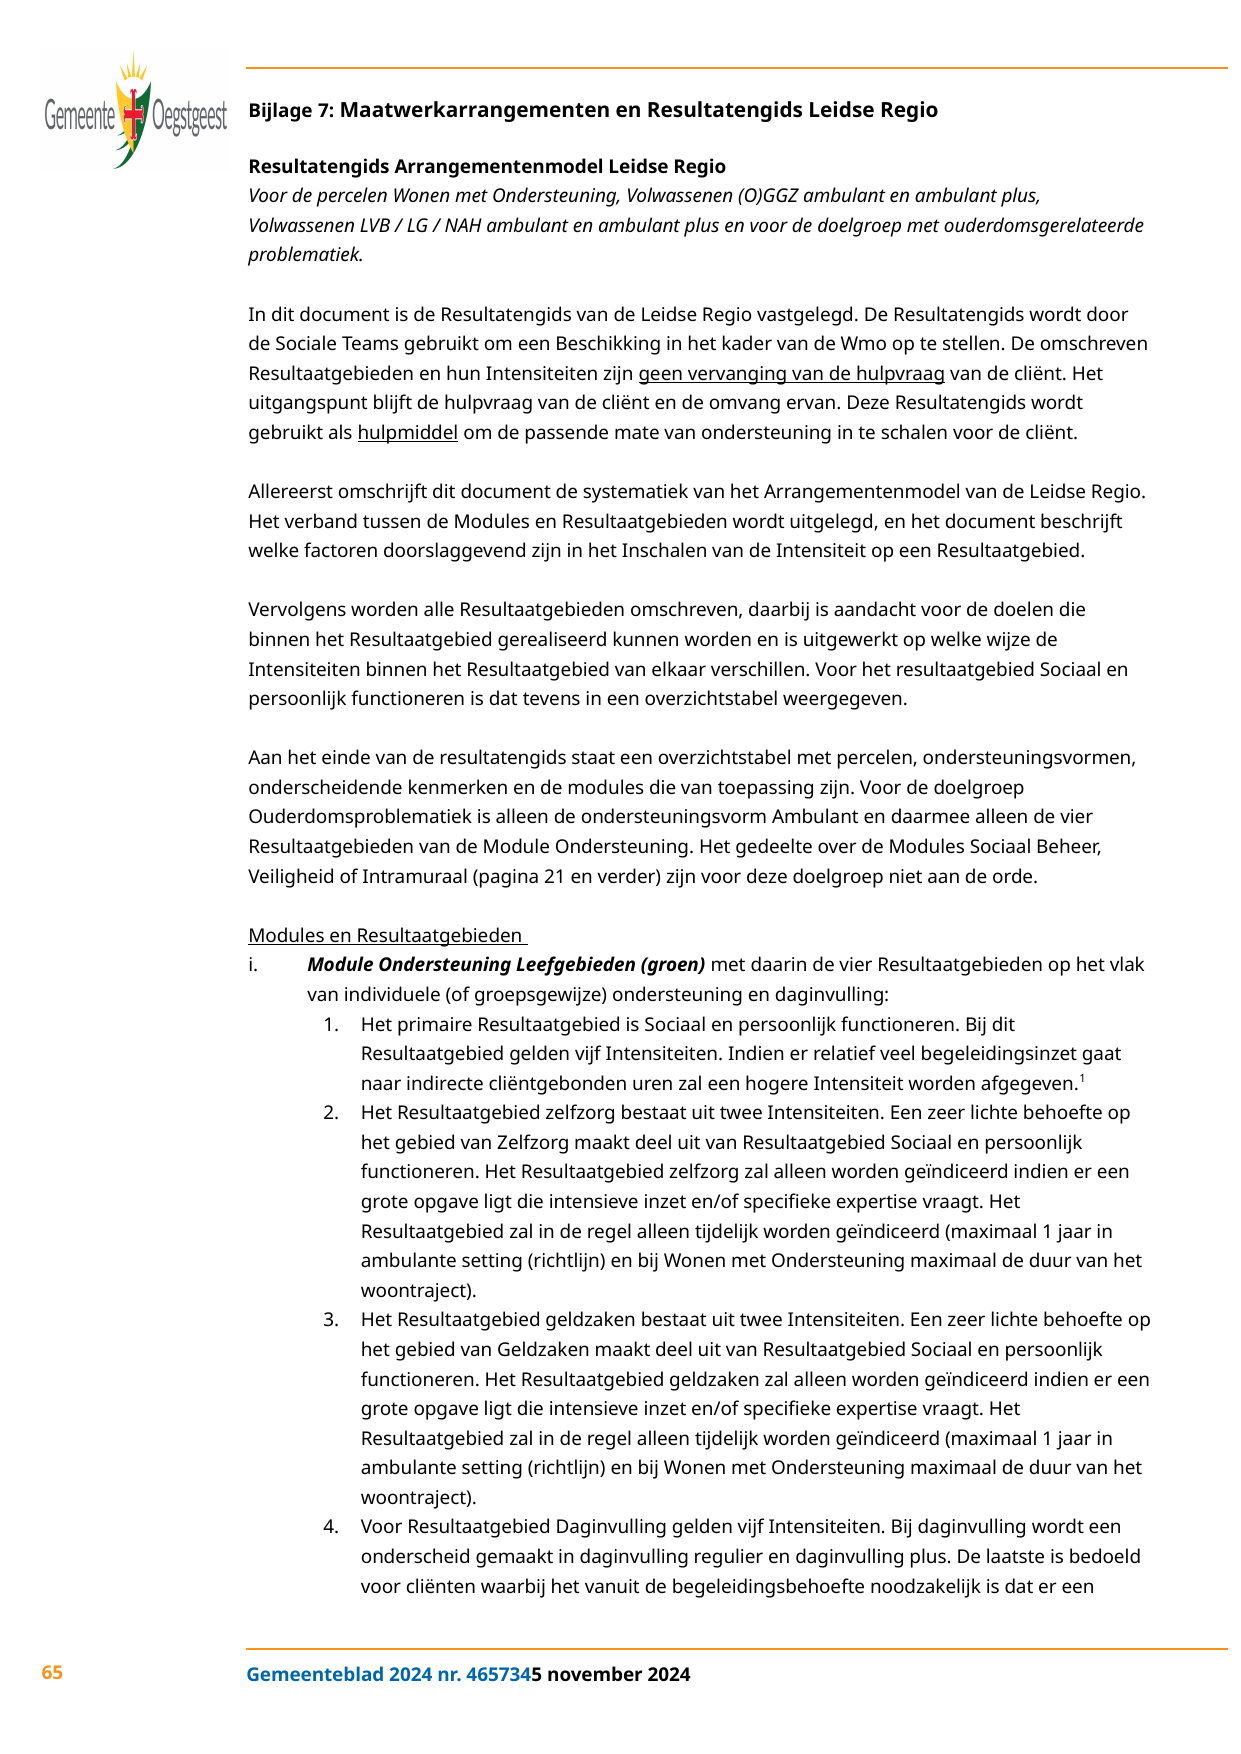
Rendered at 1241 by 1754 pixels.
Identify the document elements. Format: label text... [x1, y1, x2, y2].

text Modules en Resultaatgebieden [248, 922, 1152, 948]
text Allereerst omschrijft dit document de systematiek van het Arrangementenmodel van de Leidse Regio. Het verband tussen de Modules en Resultaatgebieden wordt uitgelegd, en het document beschrijft welke factoren doorslaggevend zijn in het Inschalen van de Intensiteit op een Resultaatgebied. [248, 478, 1152, 563]
picture [41, 47, 231, 172]
list Het Resultaatgebied geldzaken bestaat uit twee Intensiteiten. Een zeer lichte behoefte op het gebied van Geldzaken maakt deel uit van Resultaatgebied Sociaal en persoonlijk functioneren. Het Resultaatgebied geldzaken zal alleen worden geïndiceerd indien er een grote opgave ligt die intensieve inzet en/of specifieke expertise vraagt. Het Resultaatgebied zal in de regel alleen tijdelijk worden geïndiceerd (maximaal 1 jaar in ambulante setting (richtlijn) en bij Wonen met Ondersteuning maximaal de duur van het woontraject). [323, 1307, 1152, 1510]
list Het primaire Resultaatgebied is Sociaal en persoonlijk functioneren. Bij dit Resultaatgebied gelden vijf Intensiteiten. Indien er relatief veel begeleidingsinzet gaat naar indirecte cliëntgebonden uren zal een hogere Intensiteit worden afgegeven.1 [323, 1011, 1152, 1096]
list Het Resultaatgebied zelfzorg bestaat uit twee Intensiteiten. Een zeer lichte behoefte op het gebied van Zelfzorg maakt deel uit van Resultaatgebied Sociaal en persoonlijk functioneren. Het Resultaatgebied zelfzorg zal alleen worden geïndiceerd indien er een grote opgave ligt die intensieve inzet en/of specifieke expertise vraagt. Het Resultaatgebied zal in de regel alleen tijdelijk worden geïndiceerd (maximaal 1 jaar in ambulante setting (richtlijn) en bij Wonen met Ondersteuning maximaal de duur van het woontraject). [323, 1099, 1152, 1303]
list Module Ondersteuning Leefgebieden (groen) met daarin de vier Resultaatgebieden op het vlak van individuele (of groepsgewijze) ondersteuning en daginvulling: [248, 952, 1152, 1007]
list Voor Resultaatgebied Daginvulling gelden vijf Intensiteiten. Bij daginvulling wordt een onderscheid gemaakt in daginvulling regulier en daginvulling plus. De laatste is bedoeld voor cliënten waarbij het vanuit de begeleidingsbehoefte noodzakelijk is dat er een [323, 1514, 1152, 1599]
text In dit document is de Resultatengids van de Leidse Regio vastgelegd. De Resultatengids wordt door de Sociale Teams gebruikt om een Beschikking in het kader van de Wmo op te stellen. De omschreven Resultaatgebieden en hun Intensiteiten zijn geen vervanging van de hulpvraag van de cliënt. Het uitgangspunt blijft de hulpvraag van de cliënt en de omvang ervan. Deze Resultatengids wordt gebruikt als hulpmiddel om de passende mate van ondersteuning in te schalen voor de cliënt. [248, 301, 1152, 445]
text Aan het einde van de resultatengids staat een overzichtstabel met percelen, ondersteuningsvormen, onderscheidende kenmerken en de modules die van toepassing zijn. Voor de doelgroep Ouderdomsproblematiek is alleen de ondersteuningsvorm Ambulant en daarmee alleen de vier Resultaatgebieden van de Module Ondersteuning. Het gedeelte over de Modules Sociaal Beheer, Veiligheid of Intramuraal (pagina 21 en verder) zijn voor deze doelgroep niet aan de orde. [248, 744, 1152, 889]
text Bijlage 7: Maatwerkarrangementen en Resultatengids Leidse Regio [248, 95, 1152, 123]
text Voor de percelen Wonen met Ondersteuning, Volwassenen (O)GGZ ambulant en ambulant plus, Volwassenen LVB / LG / NAH ambulant en ambulant plus en voor de doelgroep met ouderdomsgerelateerde problematiek. [248, 182, 1152, 267]
text Vervolgens worden alle Resultaatgebieden omschreven, daarbij is aandacht voor de doelen die binnen het Resultaatgebied gerealiseerd kunnen worden en is uitgewerkt op welke wijze de Intensiteiten binnen het Resultaatgebied van elkaar verschillen. Voor het resultaatgebied Sociaal en persoonlijk functioneren is dat tevens in een overzichtstabel weergegeven. [248, 597, 1152, 711]
text Resultatengids Arrangementenmodel Leidse Regio [248, 153, 1152, 179]
